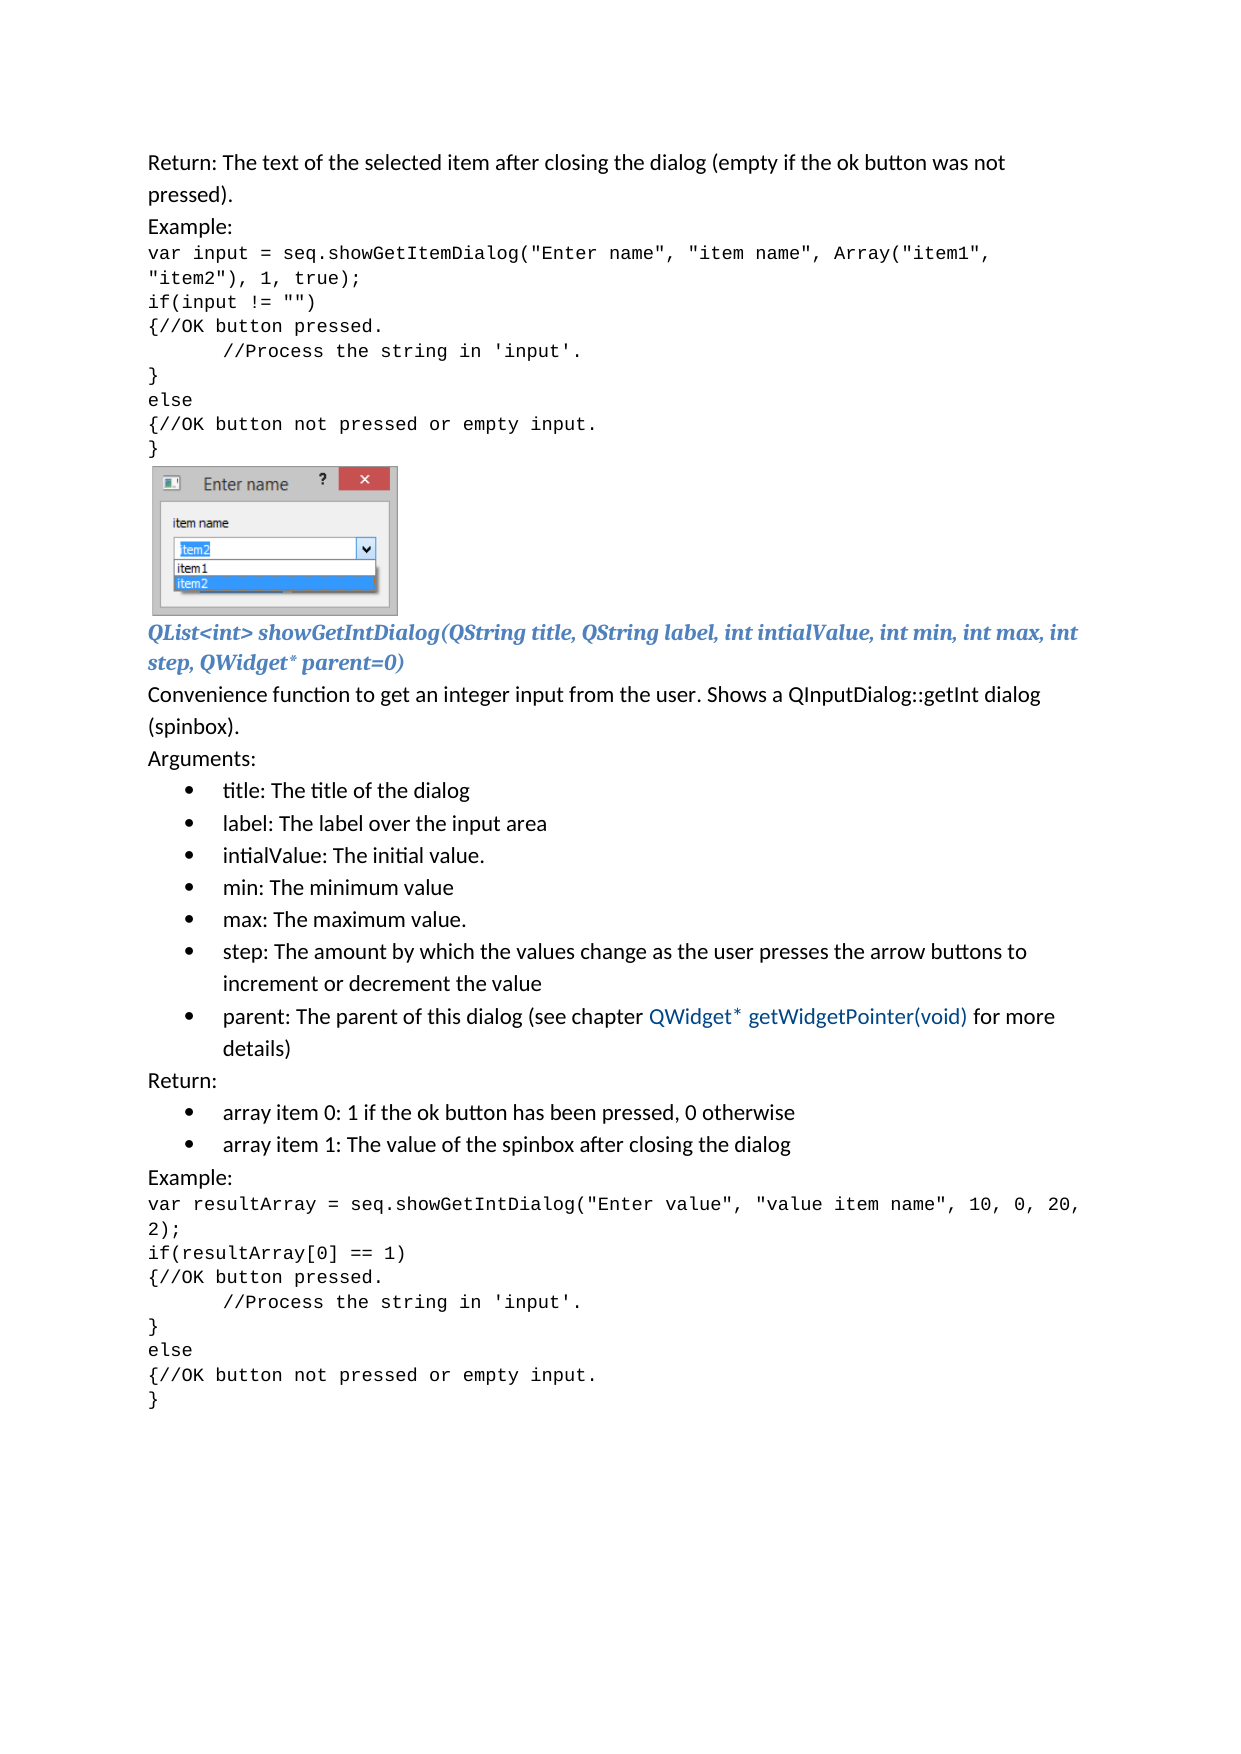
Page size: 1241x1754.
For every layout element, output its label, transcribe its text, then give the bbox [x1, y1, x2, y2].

text Return: The text of the selected item after closing the dialog (empty if the ok button was not pressed). [148, 148, 1093, 208]
text var input = seq.showGetItemDialog("Enter name", "item name", Array("item1", "item2"), 1, true); [148, 244, 1093, 290]
list min: The minimum value [185, 873, 1093, 901]
list label: The label over the input area [185, 809, 1093, 837]
text //Process the string in 'input'. [148, 1292, 1093, 1314]
text } [148, 366, 1093, 387]
text else [148, 390, 1093, 412]
text {//OK button pressed. [148, 1268, 1093, 1289]
list max: The maximum value. [185, 905, 1093, 933]
text {//OK button not pressed or empty input. [148, 415, 1093, 436]
text if(resultArray[0] == 1) [148, 1244, 1093, 1265]
text Arguments: [148, 744, 1093, 772]
text Example: [148, 212, 1093, 240]
text //Process the string in 'input'. [148, 342, 1093, 363]
list title: The title of the dialog [185, 776, 1093, 804]
subtitle QList<int> showGetIntDialog(QString title, QString label, int intialValue, int min, int max, int step, QWidget* parent=0) [148, 616, 1093, 676]
text Example: [148, 1163, 1093, 1191]
list intialValue: The initial value. [185, 841, 1093, 869]
picture [152, 466, 398, 616]
list parent: The parent of this dialog (see chapter QWidget* getWidgetPointer(void) for more details) [185, 1002, 1093, 1062]
text Convenience function to get an integer input from the user. Shows a QInputDialog::getInt dialog (spinbox). [148, 680, 1093, 740]
text if(input != "") [148, 293, 1093, 314]
text Return: [148, 1066, 1093, 1094]
text } [148, 439, 1093, 460]
text } [148, 1317, 1093, 1338]
text {//OK button not pressed or empty input. [148, 1366, 1093, 1387]
text var resultArray = seq.showGetIntDialog("Enter value", "value item name", 10, 0, 20, 2); [148, 1195, 1093, 1241]
text {//OK button pressed. [148, 317, 1093, 338]
text else [148, 1341, 1093, 1362]
list array item 0: 1 if the ok button has been pressed, 0 otherwise [185, 1098, 1093, 1126]
list step: The amount by which the values change as the user presses the arrow buttons to increment or decrement the value [185, 937, 1093, 998]
text } [148, 1390, 1093, 1411]
list array item 1: The value of the spinbox after closing the dialog [185, 1131, 1093, 1158]
